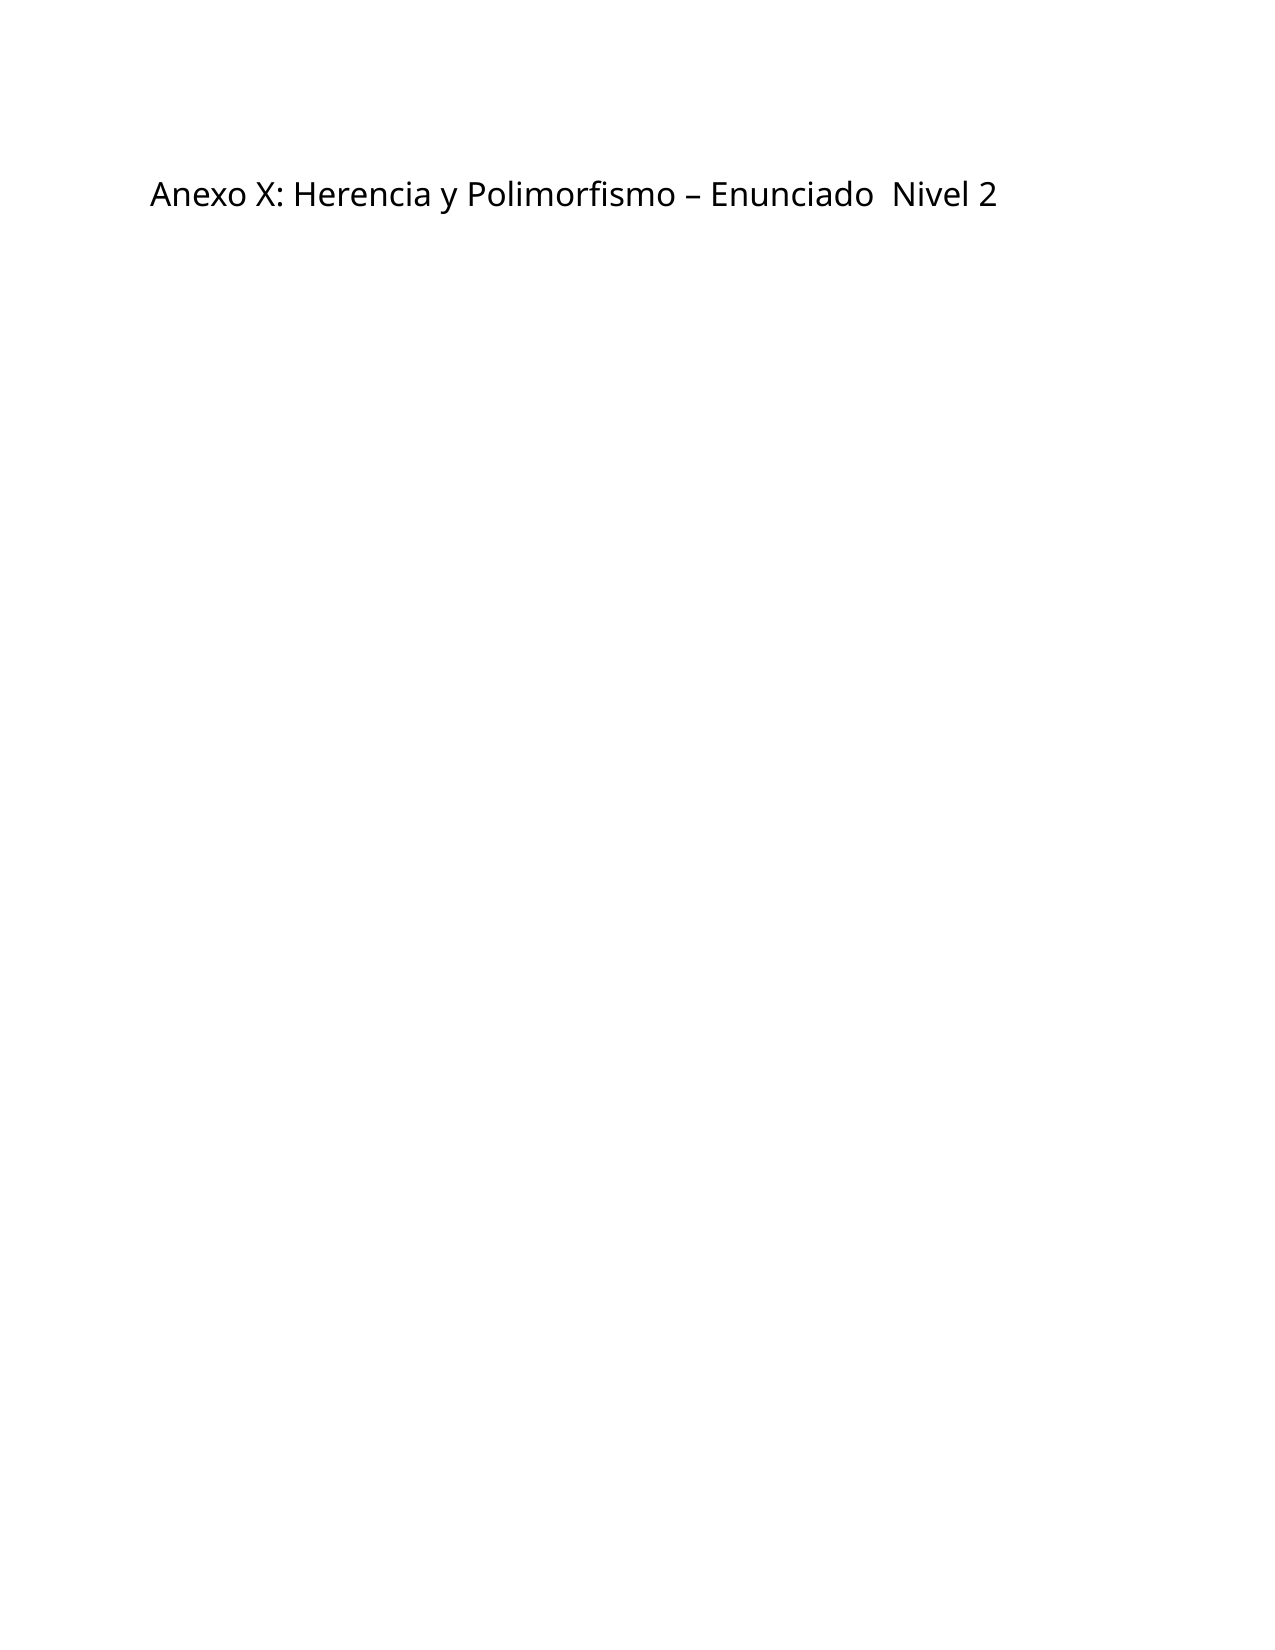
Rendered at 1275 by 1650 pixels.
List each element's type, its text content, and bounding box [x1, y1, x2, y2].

subtitle Anexo X: Herencia y Polimorfismo – Enunciado Nivel 2 [150, 171, 1125, 216]
